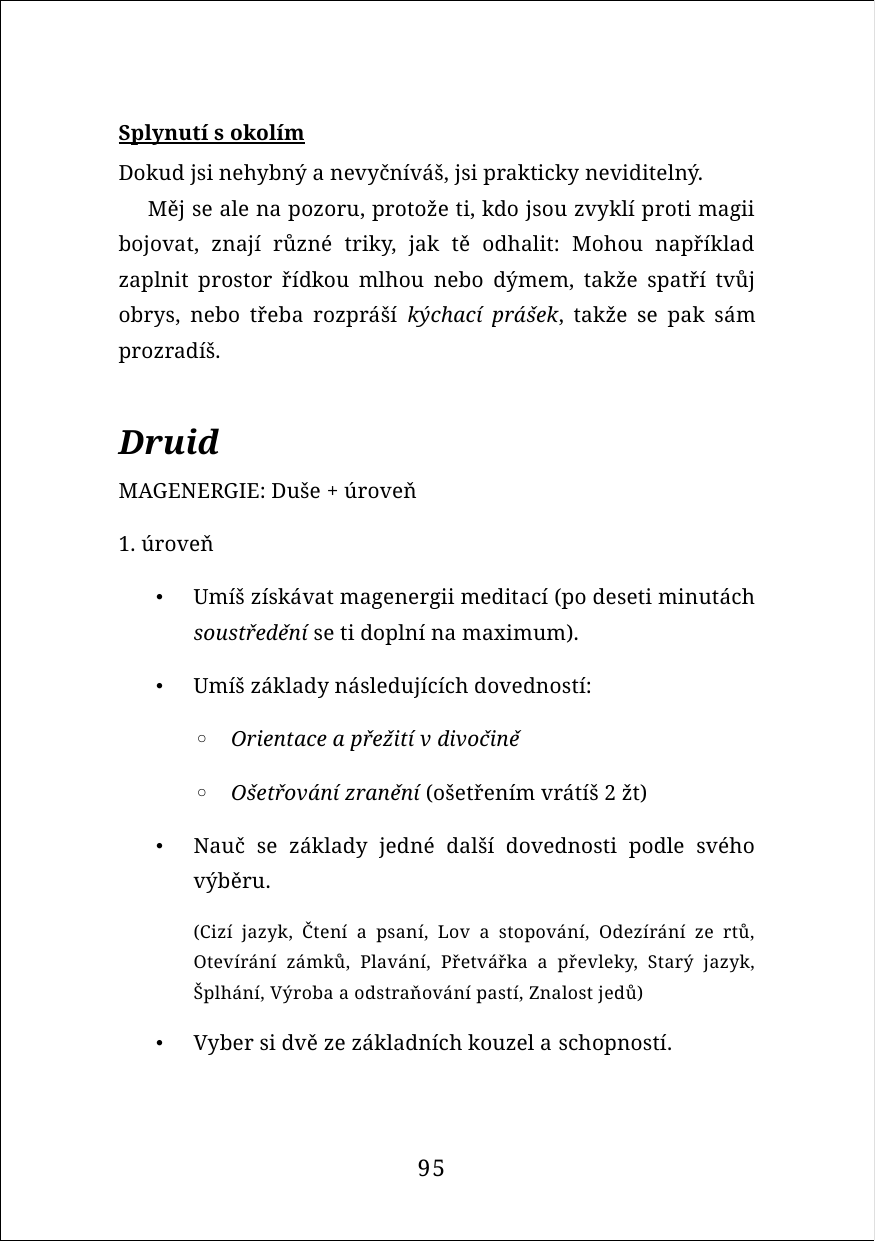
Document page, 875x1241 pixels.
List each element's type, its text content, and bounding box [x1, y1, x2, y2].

list Umíš získávat magenergii meditací (po deseti minutách soustředění se ti doplní na maximum). [156, 582, 756, 646]
subtitle Splynutí s okolím [118, 118, 756, 147]
text MAGENERGIE: Duše + úroveň [118, 476, 756, 504]
list Nauč se základy jedné další dovednosti podle svého výběru. [156, 831, 756, 895]
list Vyber si dvě ze základních kouzel a schopností. [156, 1028, 756, 1056]
text 1. úroveň [118, 529, 756, 558]
subtitle Druid [118, 419, 756, 464]
list Umíš základy následujících dovedností: [156, 671, 756, 700]
list Orientace a přežití v divočině [193, 724, 756, 753]
text Dokud jsi nehybný a nevyčníváš, jsi prakticky neviditelný. Měj se ale na pozoru, protože ti, kdo jsou zvyklí proti magii bojovat, znají různé triky, jak tě odhalit: Mohou například zaplnit prostor řídkou mlhou nebo dýmem, takže spatří tvůj obrys, nebo třeba rozpráší kýchací prášek, takže se pak sám prozradíš. [118, 158, 756, 364]
list Ošetřování zranění (ošetřením vrátíš 2 žt) [193, 778, 756, 806]
list (Cizí jazyk, Čtení a psaní, Lov a stopování, Odezírání ze rtů, Otevírání zámků, Plavání, Přetvářka a převleky, Starý jazyk, Šplhání, Výroba a odstraňování pastí, Znalost jedů) [156, 920, 756, 1004]
